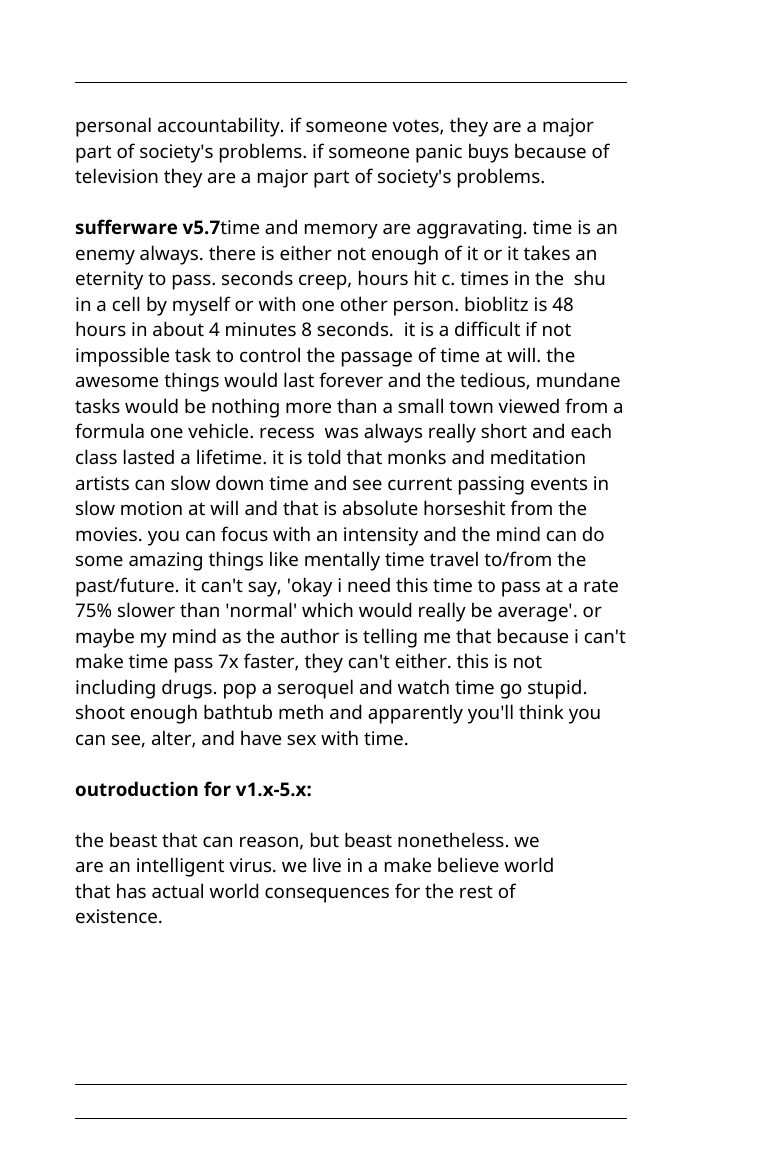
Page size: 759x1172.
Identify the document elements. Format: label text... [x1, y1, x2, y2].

text the beast that can reason, but beast nonetheless. we are an intelligent virus. we live in a make believe world that has actual world consequences for the rest of existence. [75, 827, 568, 929]
text personal accountability. if someone votes, they are a major part of society's problems. if someone panic buys because of television they are a major part of society's problems. sufferware v5.7time and memory are aggravating. time is an enemy always. there is either not enough of it or it takes an eternity to pass. seconds creep, hours hit c. times in the shu in a cell by myself or with one other person. bioblitz is 48 hours in about 4 minutes 8 seconds. it is a difficult if not impossible task to control the passage of time at will. the awesome things would last forever and the tedious, mundane tasks would be nothing more than a small town viewed from a formula one vehicle. recess was always really short and each class lasted a lifetime. it is told that monks and meditation artists can slow down time and see current passing events in slow motion at will and that is absolute horseshit from the movies. you can focus with an intensity and the mind can do some amazing things like mentally time travel to/from the past/future. it can't say, 'okay i need this time to pass at a rate 75% slower than 'normal' which would really be average'. or maybe my mind as the author is telling me that because i can't make time pass 7x faster, they can't either. this is not including drugs. pop a seroquel and watch time go stupid. shoot enough bathtub meth and apparently you'll think you can see, alter, and have sex with time. [75, 112, 627, 751]
text outroduction for v1.x-5.x: [75, 776, 627, 802]
